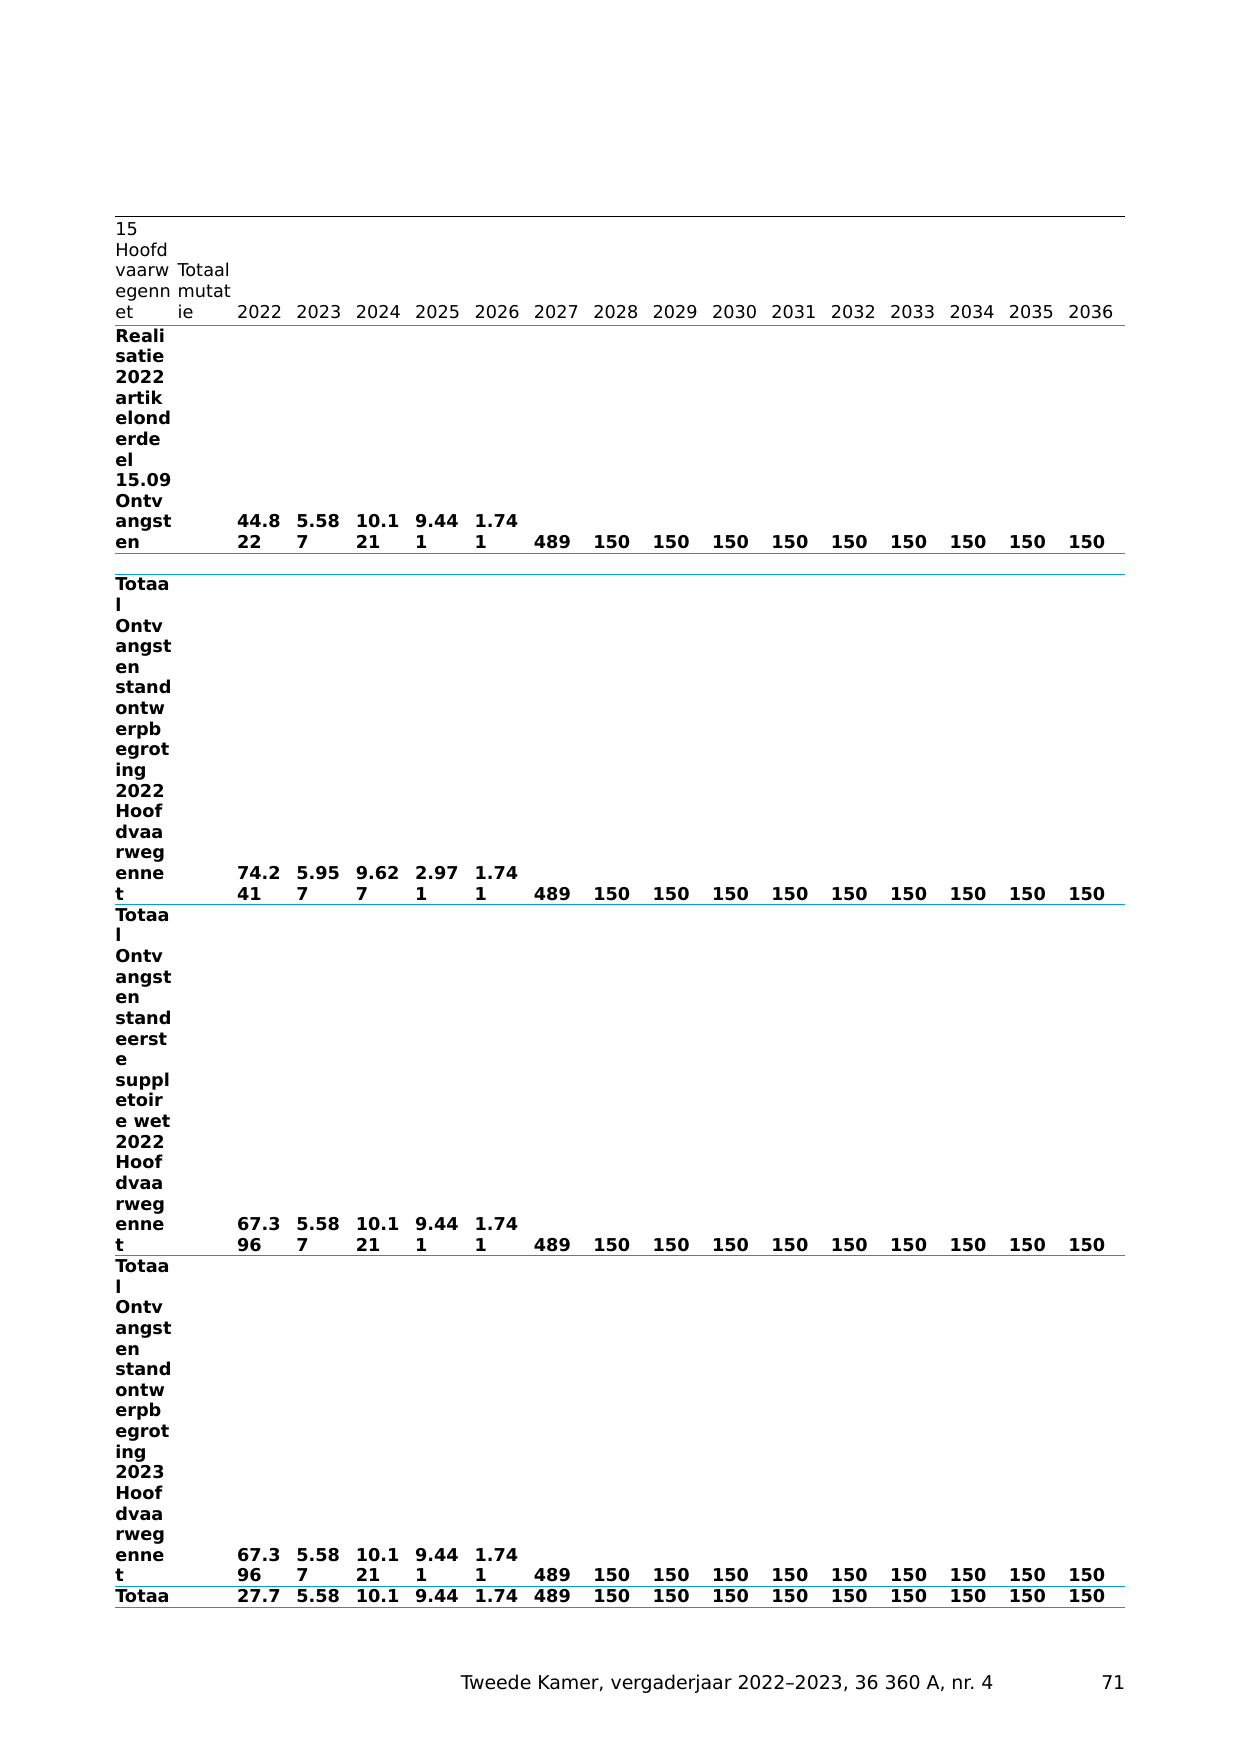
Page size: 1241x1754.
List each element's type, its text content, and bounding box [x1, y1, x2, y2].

table_cell 150 [1065, 1256, 1125, 1586]
table_cell 150 [709, 905, 768, 1255]
table_header Tabel 5 Artikel 15 (bedragen x € 1 miljoen) [115, 191, 1125, 216]
table_cell 150 [709, 326, 768, 553]
table_cell 2029 [650, 217, 709, 325]
table_cell 150 [1065, 575, 1125, 904]
table_cell 2030 [709, 217, 768, 325]
table_cell [234, 554, 293, 574]
table_cell 5.587 [293, 905, 353, 1255]
table_cell 150 [887, 575, 946, 904]
table_cell 2031 [768, 217, 828, 325]
table_cell 2032 [828, 217, 887, 325]
table_cell 150 [946, 1256, 1006, 1586]
table_cell 150 [946, 575, 1006, 904]
table_cell 9.627 [353, 575, 412, 904]
table_cell 150 [887, 1587, 946, 1607]
table_cell [115, 554, 174, 574]
table_cell 150 [650, 326, 709, 553]
table_cell 2023 [293, 217, 353, 325]
table_cell [175, 326, 234, 553]
table_cell 150 [946, 905, 1006, 1255]
table_cell [590, 554, 649, 574]
table_cell [293, 554, 353, 574]
table_cell 150 [828, 326, 887, 553]
table_cell 2035 [1006, 217, 1065, 325]
table_cell 150 [887, 1256, 946, 1586]
table_cell 150 [1006, 905, 1065, 1255]
table_cell 150 [887, 326, 946, 553]
table_cell 10.1 [353, 1587, 412, 1607]
table_cell 150 [768, 1256, 828, 1586]
table_cell 9.441 [412, 1256, 471, 1586]
table_cell Totaa [115, 1587, 174, 1607]
table_cell 150 [709, 1256, 768, 1586]
table_cell 2024 [353, 217, 412, 325]
table_cell 150 [946, 1587, 1006, 1607]
table_cell 1.741 [471, 905, 531, 1255]
table_cell 150 [946, 326, 1006, 553]
table_cell 10.121 [353, 326, 412, 553]
table_cell 150 [1065, 905, 1125, 1255]
table_cell 150 [650, 1256, 709, 1586]
table_cell 2.971 [412, 575, 471, 904]
table_cell 67.396 [234, 1256, 293, 1586]
table_cell 150 [709, 1587, 768, 1607]
table_cell [828, 554, 887, 574]
table_cell 150 [1065, 1587, 1125, 1607]
table_cell [946, 554, 1006, 574]
table_cell 150 [590, 1256, 649, 1586]
table_cell 5.587 [293, 326, 353, 553]
table_cell 27.7 [234, 1587, 293, 1607]
table_cell Realisatie 2022 artikelonderdeel 15.09 Ontvangsten [115, 326, 174, 553]
table_cell 150 [768, 575, 828, 904]
table_cell 489 [531, 1256, 590, 1586]
table_cell [175, 905, 234, 1255]
table_cell [471, 554, 531, 574]
table_cell 150 [828, 905, 887, 1255]
table_cell 67.396 [234, 905, 293, 1255]
table_cell 9.44 [412, 1587, 471, 1607]
table_cell 150 [650, 575, 709, 904]
table_cell 489 [531, 575, 590, 904]
table_cell [768, 554, 828, 574]
table_cell 150 [1006, 326, 1065, 553]
table_cell 9.441 [412, 326, 471, 553]
table_cell 150 [1006, 1587, 1065, 1607]
table_cell 150 [709, 575, 768, 904]
table_cell 489 [531, 1587, 590, 1607]
table_cell 150 [768, 905, 828, 1255]
table_cell Totaal mutatie [175, 217, 234, 325]
table_cell 150 [828, 1587, 887, 1607]
table_cell Totaal Ontvangsten stand ontwerpbegroting 2023 Hoofdvaarwegennet [115, 1256, 174, 1586]
table_cell 2033 [887, 217, 946, 325]
table_cell 150 [590, 326, 649, 553]
table_cell [175, 554, 234, 574]
table_cell Totaal Ontvangsten stand eerste suppletoire wet 2022 Hoofdvaarwegennet [115, 905, 174, 1255]
table_cell 489 [531, 905, 590, 1255]
table_cell [175, 575, 234, 904]
table_cell 9.441 [412, 905, 471, 1255]
table_cell [175, 1587, 234, 1607]
table_cell 150 [650, 905, 709, 1255]
table_cell 150 [590, 575, 649, 904]
table_cell 44.822 [234, 326, 293, 553]
table_cell 150 [1006, 575, 1065, 904]
table_cell 10.121 [353, 905, 412, 1255]
table_cell 150 [768, 1587, 828, 1607]
table_cell 5.957 [293, 575, 353, 904]
table_cell Totaal Ontvangsten stand ontwerpbegroting 2022 Hoofdvaarwegennet [115, 575, 174, 904]
table_cell [650, 554, 709, 574]
table_cell 150 [590, 905, 649, 1255]
table_cell 150 [768, 326, 828, 553]
table_cell 150 [828, 575, 887, 904]
table_cell 1.741 [471, 1256, 531, 1586]
table_cell 5.58 [293, 1587, 353, 1607]
table_cell [531, 554, 590, 574]
table_cell [353, 554, 412, 574]
table_cell 2025 [412, 217, 471, 325]
table_cell 150 [1065, 326, 1125, 553]
table_cell 150 [590, 1587, 649, 1607]
table_cell [887, 554, 946, 574]
table_cell 2034 [946, 217, 1006, 325]
table_cell 489 [531, 326, 590, 553]
table_cell 150 [1006, 1256, 1065, 1586]
table_cell 1.74 [471, 1587, 531, 1607]
table_cell 150 [828, 1256, 887, 1586]
table_cell 10.121 [353, 1256, 412, 1586]
table_cell 2028 [590, 217, 649, 325]
table_cell 15 Hoofdvaarwegennet [115, 217, 174, 325]
table_cell 1.741 [471, 326, 531, 553]
table_cell 1.741 [471, 575, 531, 904]
table_cell [1006, 554, 1065, 574]
table_cell 150 [650, 1587, 709, 1607]
table_cell 74.241 [234, 575, 293, 904]
table_cell 2027 [531, 217, 590, 325]
table_cell 2026 [471, 217, 531, 325]
table_cell 2022 [234, 217, 293, 325]
table_cell 150 [887, 905, 946, 1255]
table_cell [709, 554, 768, 574]
table_cell [412, 554, 471, 574]
table_cell 2036 [1065, 217, 1125, 325]
table_cell [175, 1256, 234, 1586]
table_cell [1065, 554, 1125, 574]
table_cell 5.587 [293, 1256, 353, 1586]
